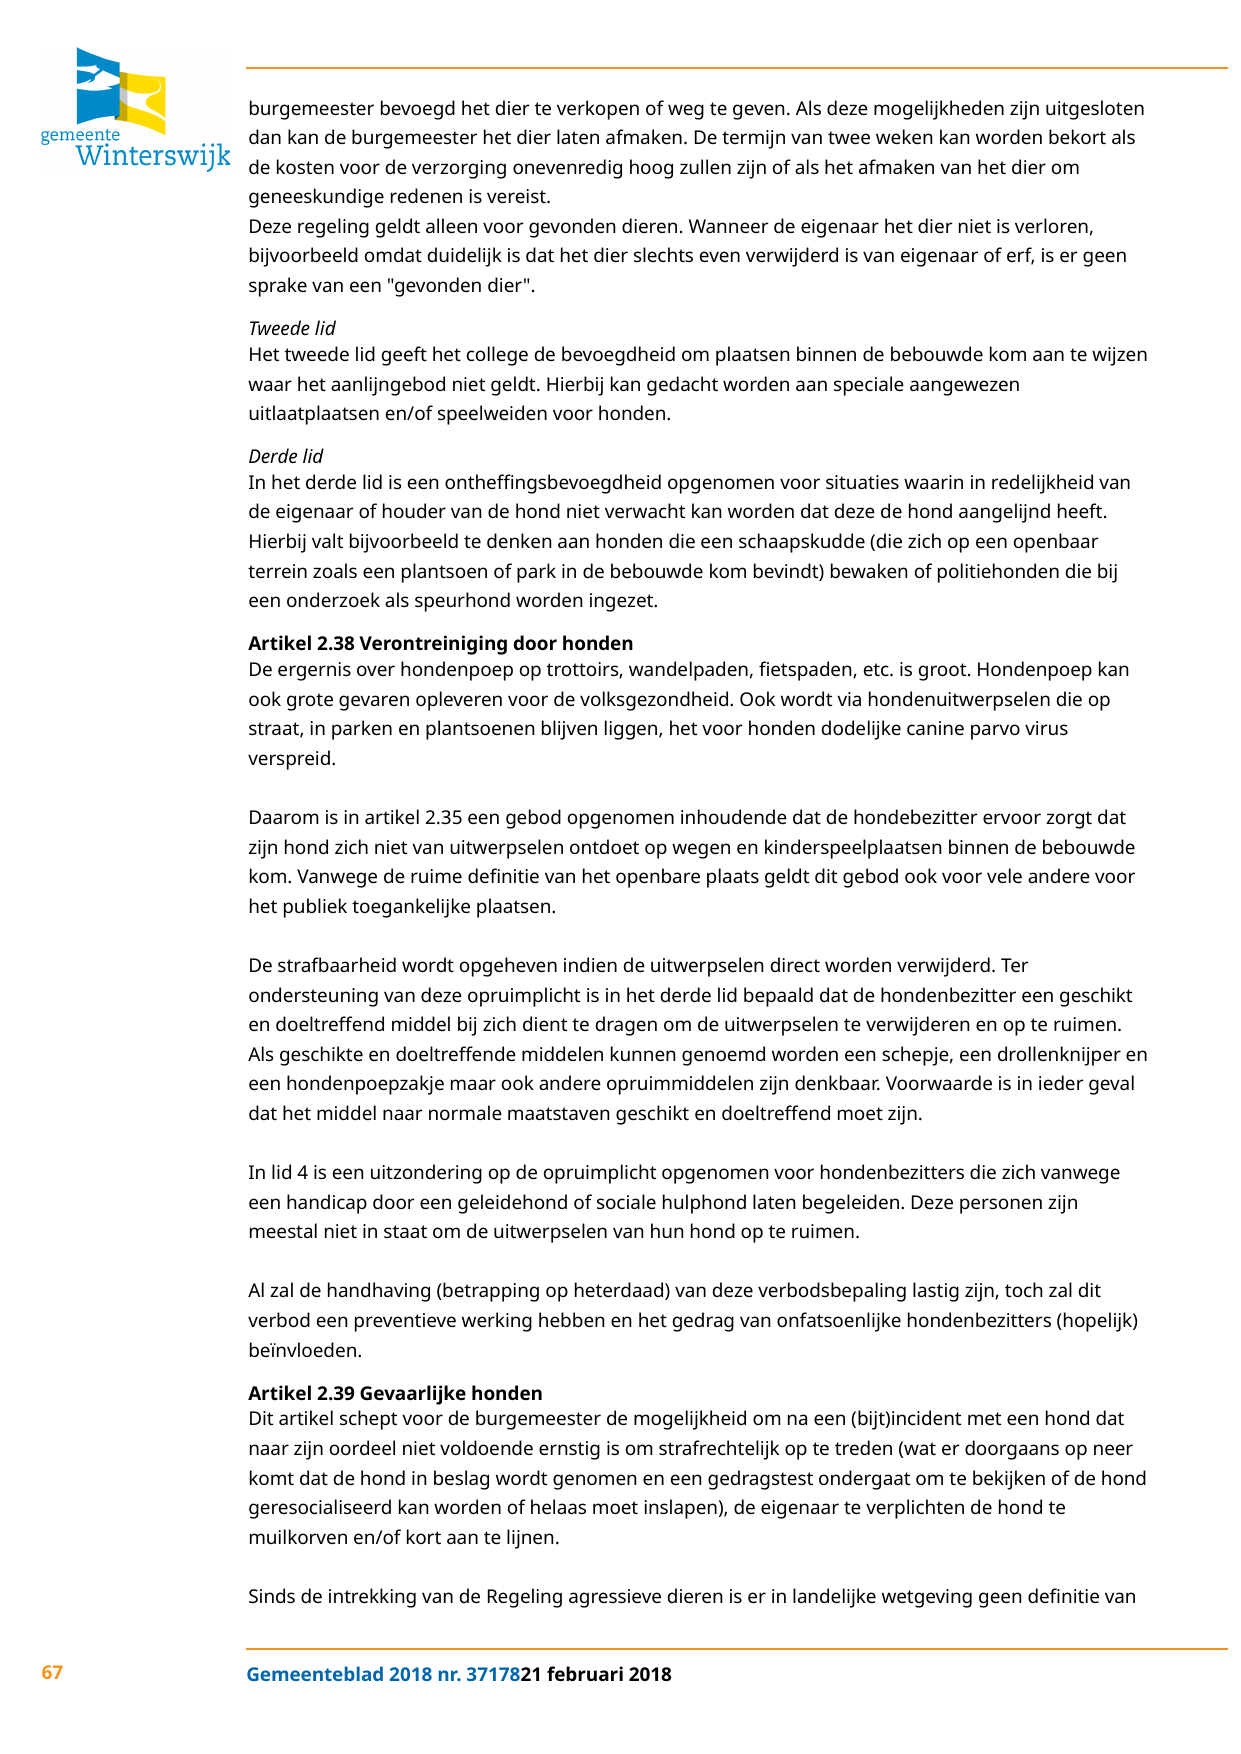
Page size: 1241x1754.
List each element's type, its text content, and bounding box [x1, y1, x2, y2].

text burgemeester bevoegd het dier te verkopen of weg te geven. Als deze mogelijkheden zijn uitgesloten dan kan de burgemeester het dier laten afmaken. De termijn van twee weken kan worden bekort als de kosten voor de verzorging onevenredig hoog zullen zijn of als het afmaken van het dier om geneeskundige redenen is vereist. [248, 95, 1152, 209]
text Al zal de handhaving (betrapping op heterdaad) van deze verbodsbepaling lastig zijn, toch zal dit verbod een preventieve werking hebben en het gedrag van onfatsoenlijke hondenbezitters (hopelijk) beïnvloeden. [248, 1278, 1152, 1362]
picture [41, 47, 231, 172]
text Dit artikel schept voor de burgemeester de mogelijkheid om na een (bijt)incident met een hond dat naar zijn oordeel niet voldoende ernstig is om strafrechtelijk op te treden (wat er doorgaans op neer komt dat de hond in beslag wordt genomen en een gedragstest ondergaat om te bekijken of de hond geresocialiseerd kan worden of helaas moet inslapen), de eigenaar te verplichten de hond te muilkorven en/of kort aan te lijnen. [248, 1406, 1152, 1550]
text Derde lid [248, 443, 1152, 469]
text Artikel 2.38 Verontreiniging door honden [248, 631, 1152, 656]
text Tweede lid [248, 315, 1152, 341]
text Het tweede lid geeft het college de bevoegdheid om plaatsen binnen de bebouwde kom aan te wijzen waar het aanlijngebod niet geldt. Hierbij kan gedacht worden aan speciale aangewezen uitlaatplaatsen en/of speelweiden voor honden. [248, 341, 1152, 426]
text De ergernis over hondenpoep op trottoirs, wandelpaden, fietspaden, etc. is groot. Hondenpoep kan ook grote gevaren opleveren voor de volksgezondheid. Ook wordt via hondenuitwerpselen die op straat, in parken en plantsoenen blijven liggen, het voor honden dodelijke canine parvo virus verspreid. [248, 656, 1152, 771]
picture [225, 153, 231, 162]
text Deze regeling geldt alleen voor gevonden dieren. Wanneer de eigenaar het dier niet is verloren, bijvoorbeeld omdat duidelijk is dat het dier slechts even verwijderd is van eigenaar of erf, is er geen sprake van een "gevonden dier". [248, 213, 1152, 298]
text De strafbaarheid wordt opgeheven indien de uitwerpselen direct worden verwijderd. Ter ondersteuning van deze opruimplicht is in het derde lid bepaald dat de hondenbezitter een geschikt en doeltreffend middel bij zich dient te dragen om de uitwerpselen te verwijderen en op te ruimen. Als geschikte en doeltreffende middelen kunnen genoemd worden een schepje, een drollenknijper en een hondenpoepzakje maar ook andere opruimmiddelen zijn denkbaar. Voorwaarde is in ieder geval dat het middel naar normale maatstaven geschikt en doeltreffend moet zijn. [248, 952, 1152, 1126]
text Daarom is in artikel 2.35 een gebod opgenomen inhoudende dat de hondebezitter ervoor zorgt dat zijn hond zich niet van uitwerpselen ontdoet op wegen en kinderspeelplaatsen binnen de bebouwde kom. Vanwege de ruime definitie van het openbare plaats geldt dit gebod ook voor vele andere voor het publiek toegankelijke plaatsen. [248, 804, 1152, 919]
text Artikel 2.39 Gevaarlijke honden [248, 1380, 1152, 1406]
text In het derde lid is een ontheffingsbevoegdheid opgenomen voor situaties waarin in redelijkheid van de eigenaar of houder van de hond niet verwacht kan worden dat deze de hond aangelijnd heeft. Hierbij valt bijvoorbeeld te denken aan honden die een schaapskudde (die zich op een openbaar terrein zoals een plantsoen of park in de bebouwde kom bevindt) bewaken of politiehonden die bij een onderzoek als speurhond worden ingezet. [248, 469, 1152, 613]
text Sinds de intrekking van de Regeling agressieve dieren is er in landelijke wetgeving geen definitie van [248, 1583, 1152, 1609]
text In lid 4 is een uitzondering op de opruimplicht opgenomen voor hondenbezitters die zich vanwege een handicap door een geleidehond of sociale hulphond laten begeleiden. Deze personen zijn meestal niet in staat om de uitwerpselen van hun hond op te ruimen. [248, 1159, 1152, 1244]
